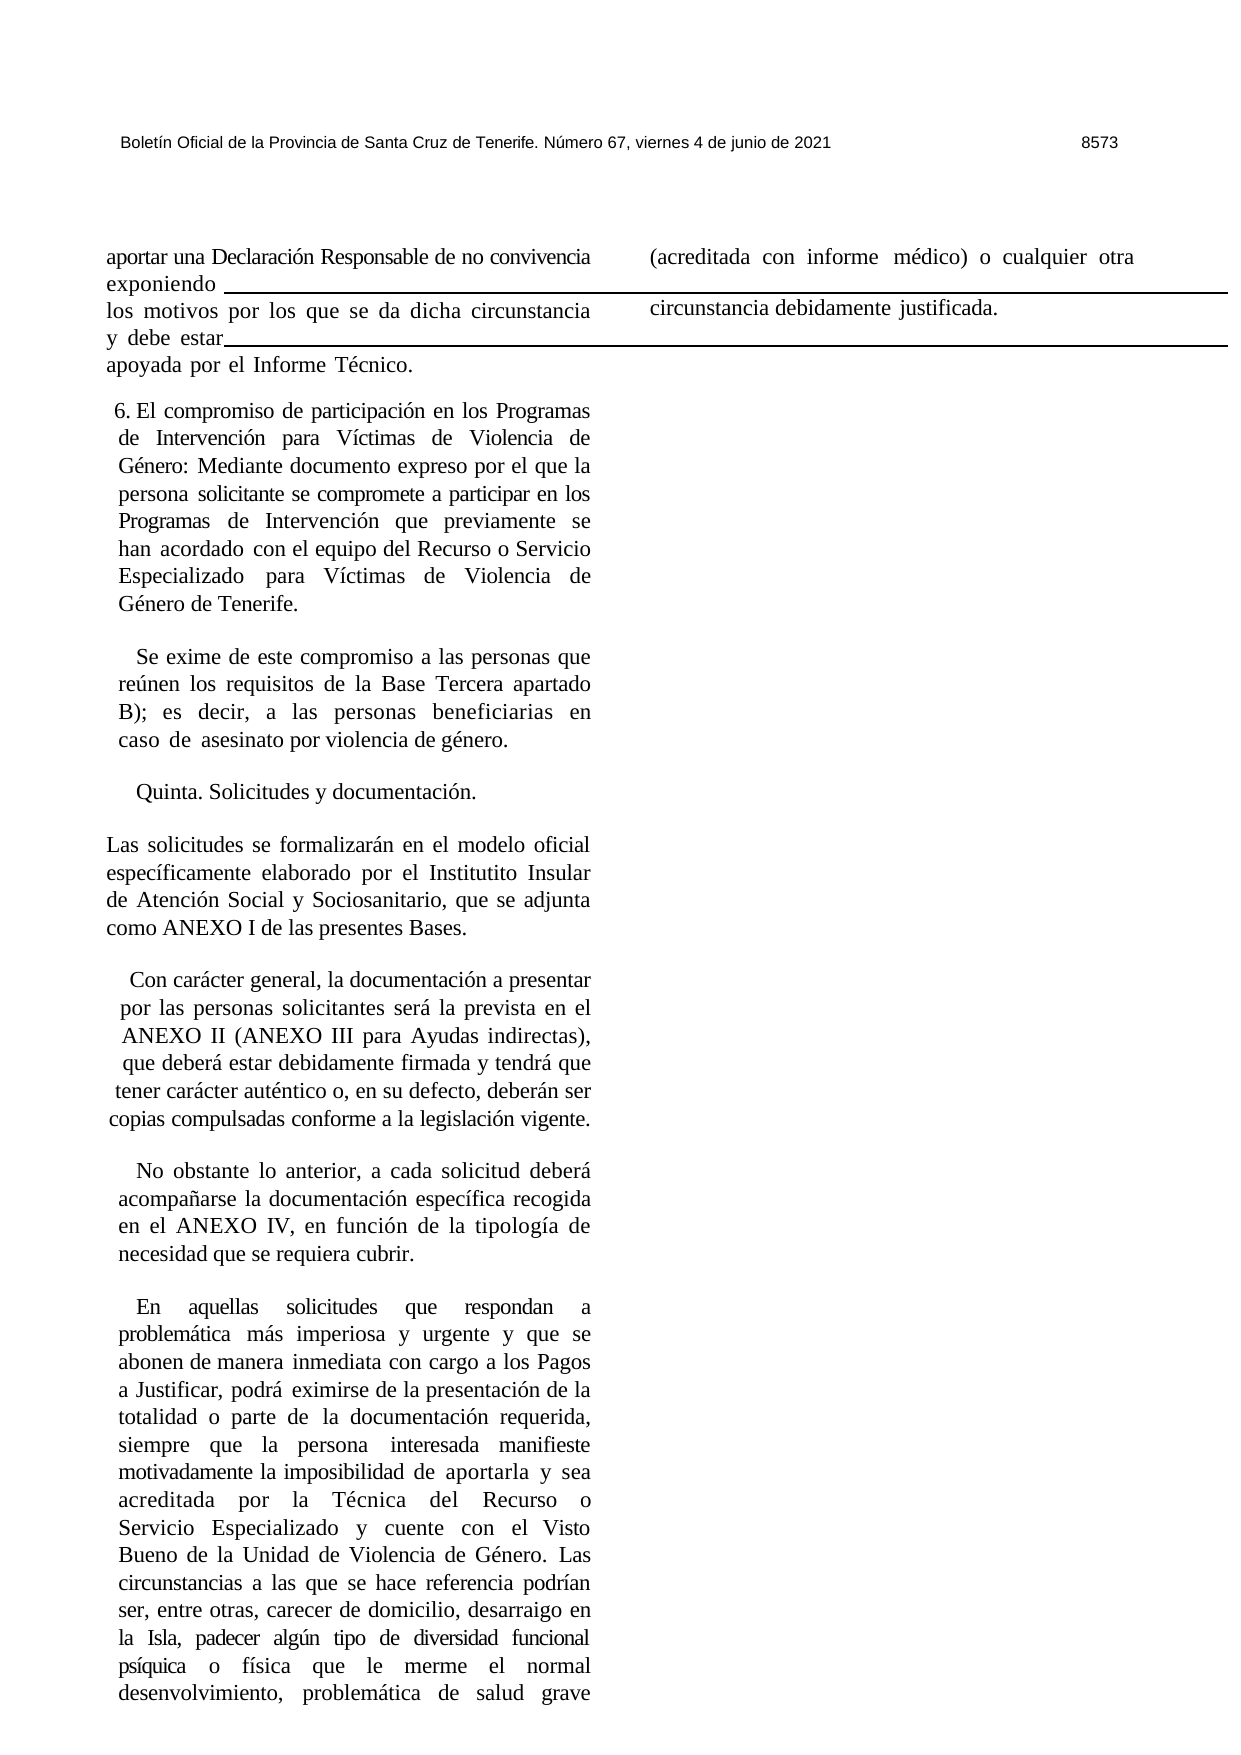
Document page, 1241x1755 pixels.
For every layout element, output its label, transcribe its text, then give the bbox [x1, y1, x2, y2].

list El compromiso de participación en los Programas de Intervención para Víctimas de Violencia de Género: Mediante documento expreso por el que la persona solicitante se compromete a participar en los Programas de Intervención que previamente se han acordado con el equipo del Recurso o Servicio Especializado para Víctimas de Violencia de Género de Tenerife. [106, 397, 591, 616]
text circunstancia debidamente justificada. [649, 294, 1134, 321]
text Se exime de este compromiso a las personas que reúnen los requisitos de la Base Tercera apartado B); es decir, a las personas beneficiarias en caso de asesinato por violencia de género. [118, 643, 591, 752]
text (acreditada con informe médico) o cualquier otra [649, 243, 1134, 292]
text En aquellas solicitudes que respondan a problemática más imperiosa y urgente y que se abonen de manera inmediata con cargo a los Pagos a Justificar, podrá eximirse de la presentación de la totalidad o parte de la documentación requerida, siempre que la persona interesada manifieste motivadamente la imposibilidad de aportarla y sea acreditada por la Técnica del Recurso o Servicio Especializado y cuente con el Visto Bueno de la Unidad de Violencia de Género. Las circunstancias a las que se hace referencia podrían ser, entre otras, carecer de domicilio, desarraigo en la Isla, padecer algún tipo de diversidad funcional psíquica o física que le merme el normal desenvolvimiento, problemática de salud grave [118, 1293, 591, 1706]
text Quinta. Solicitudes y documentación. [136, 778, 591, 805]
text Con carácter general, la documentación a presentar por las personas solicitantes será la prevista en el ANEXO II (ANEXO III para Ayudas indirectas), que deberá estar debidamente firmada y tendrá que tener carácter auténtico o, en su defecto, deberán ser copias compulsadas conforme a la legislación vigente. [106, 967, 591, 1131]
text aportar una Declaración Responsable de no convivencia exponiendo los motivos por los que se da dicha circunstancia y debe estar apoyada por el Informe Técnico. [106, 243, 591, 378]
text No obstante lo anterior, a cada solicitud deberá acompañarse la documentación específica recogida en el ANEXO IV, en función de la tipología de necesidad que se requiera cubrir. [118, 1157, 591, 1266]
text Las solicitudes se formalizarán en el modelo oficial específicamente elaborado por el Institutito Insular de Atención Social y Sociosanitario, que se adjunta como ANEXO I de las presentes Bases. [106, 831, 591, 940]
